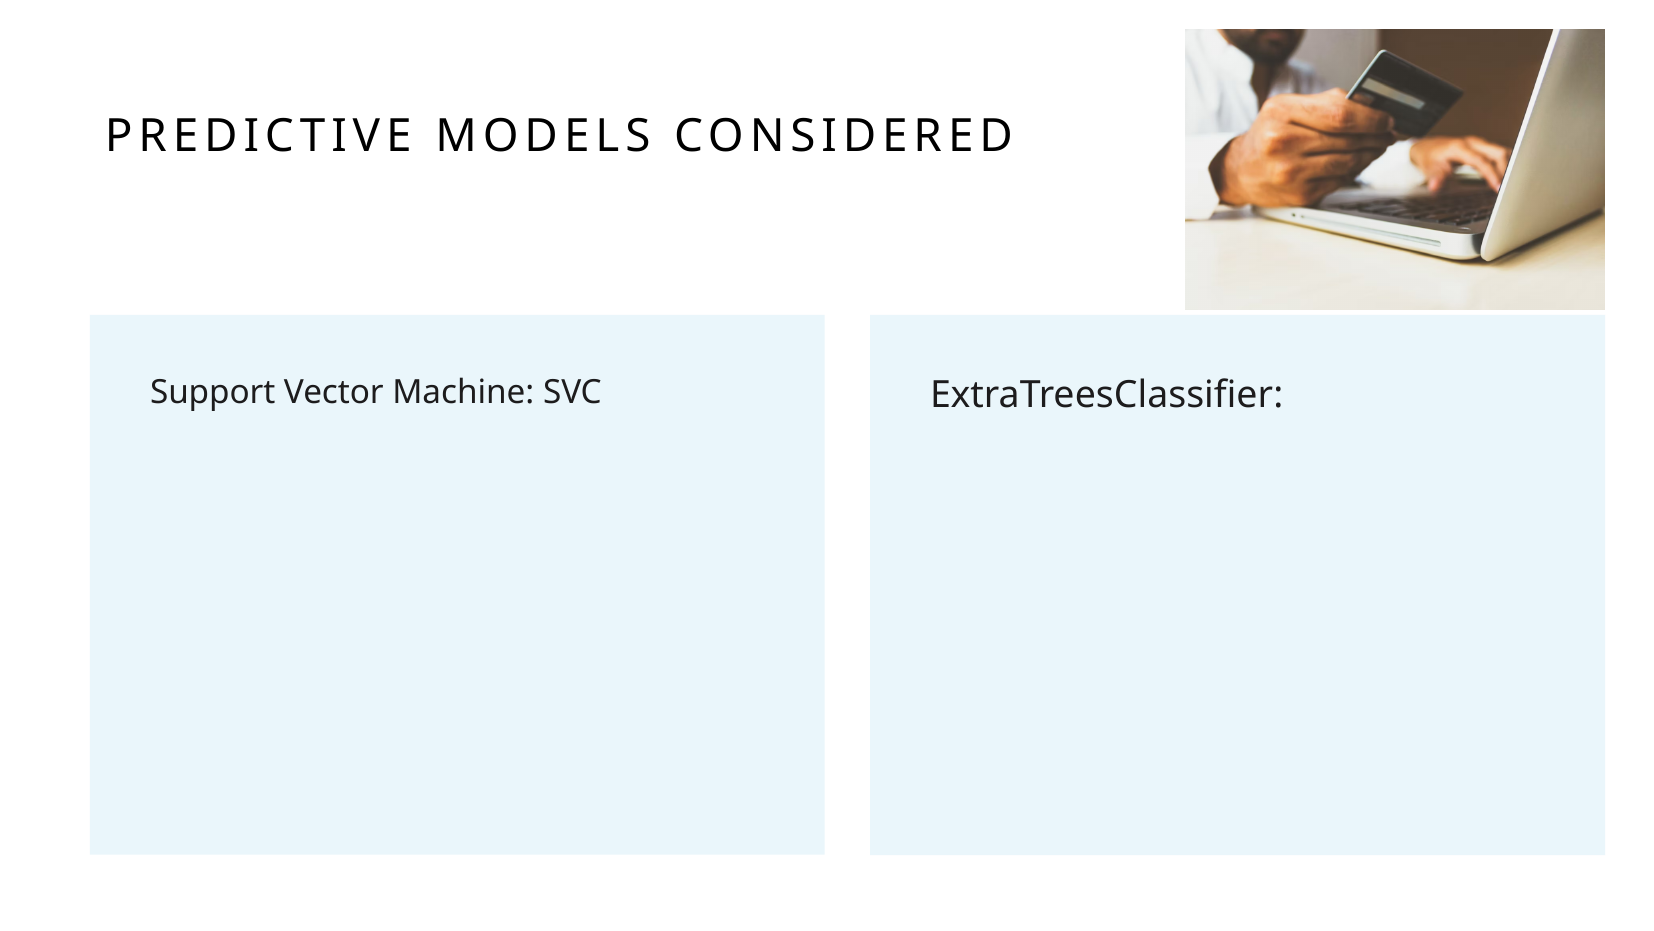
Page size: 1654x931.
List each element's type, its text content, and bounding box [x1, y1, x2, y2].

text_box Support Vector Machine: SVC [89, 314, 825, 855]
text_box ExtraTreesClassifier: [870, 314, 1606, 856]
text_box Predictive Models considered [90, 94, 1231, 181]
picture [1185, 29, 1605, 310]
